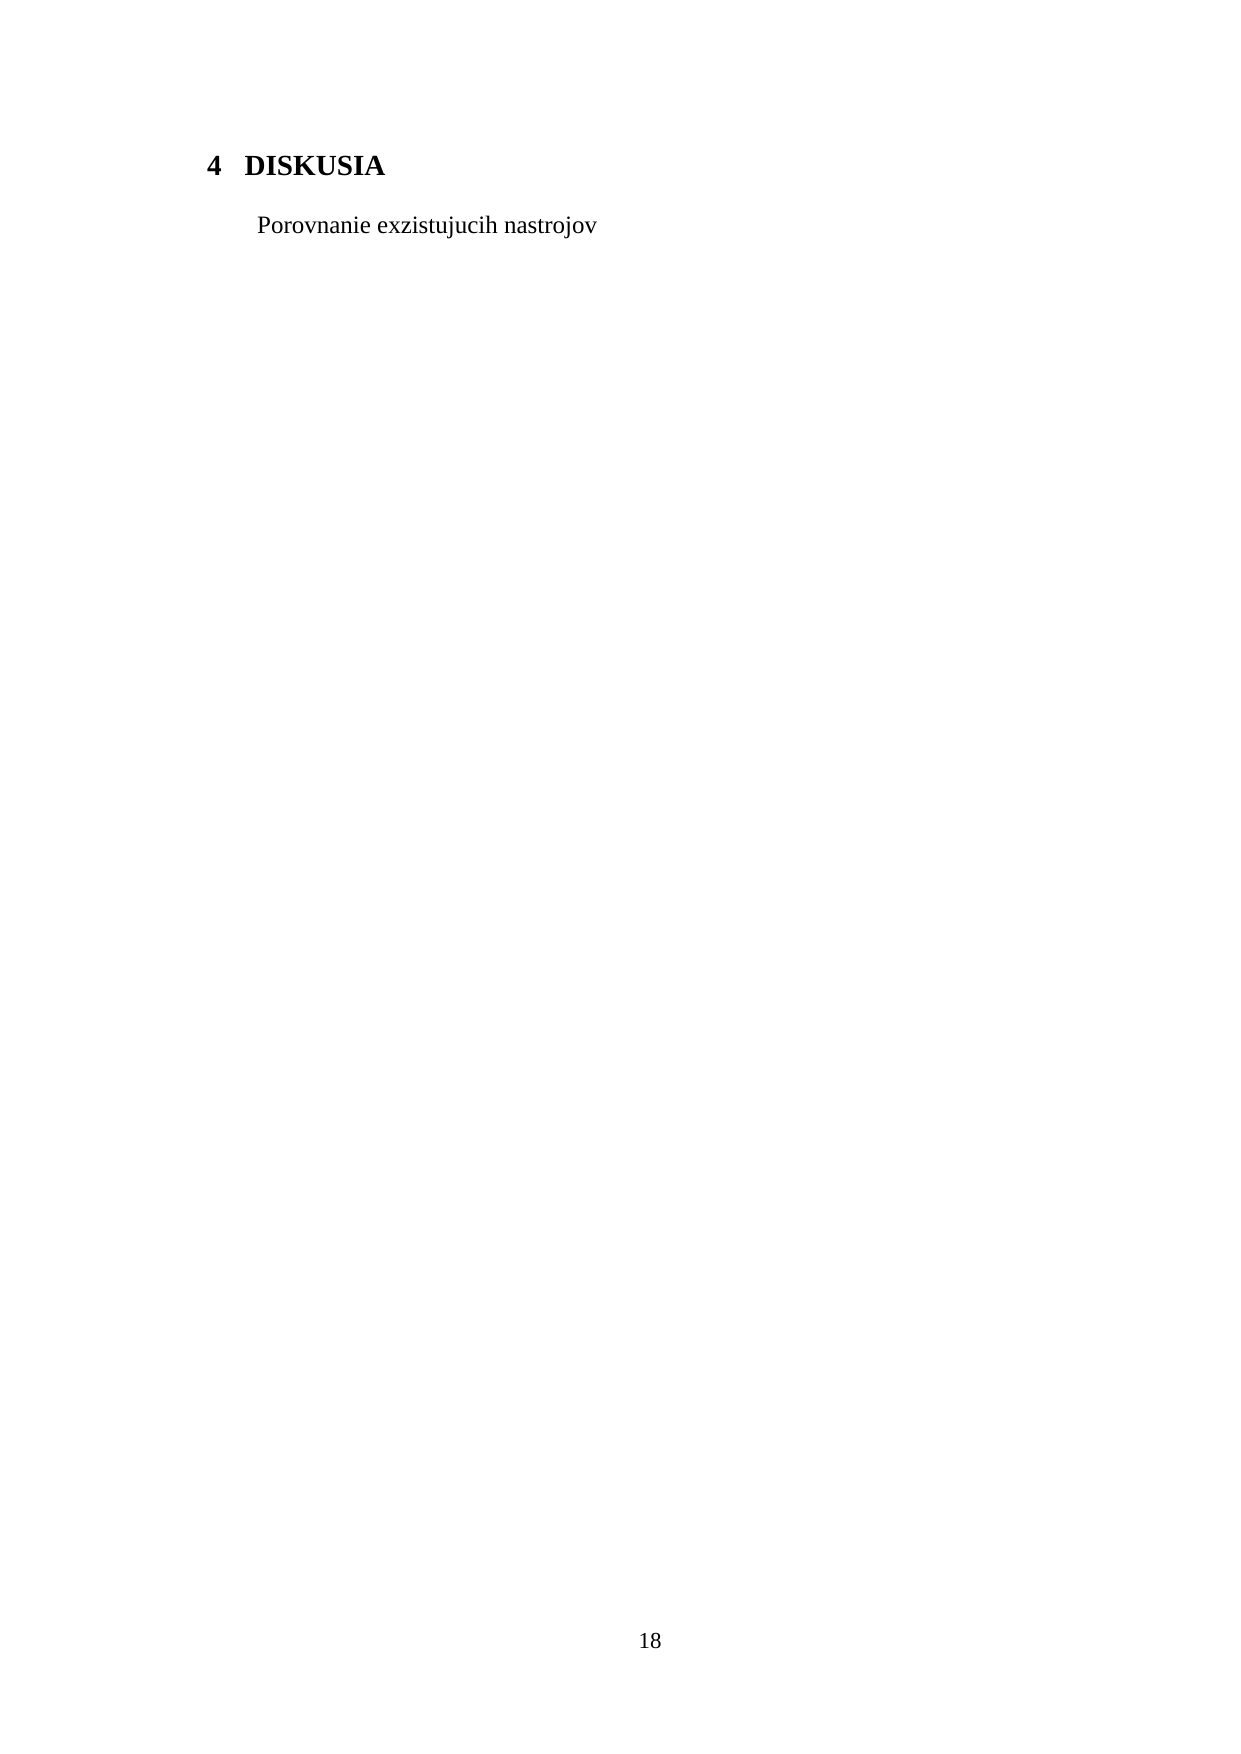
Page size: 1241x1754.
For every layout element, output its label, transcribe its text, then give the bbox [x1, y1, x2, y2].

subtitle Diskusia [207, 148, 1092, 181]
text Porovnanie exzistujucih nastrojov [207, 211, 1092, 239]
